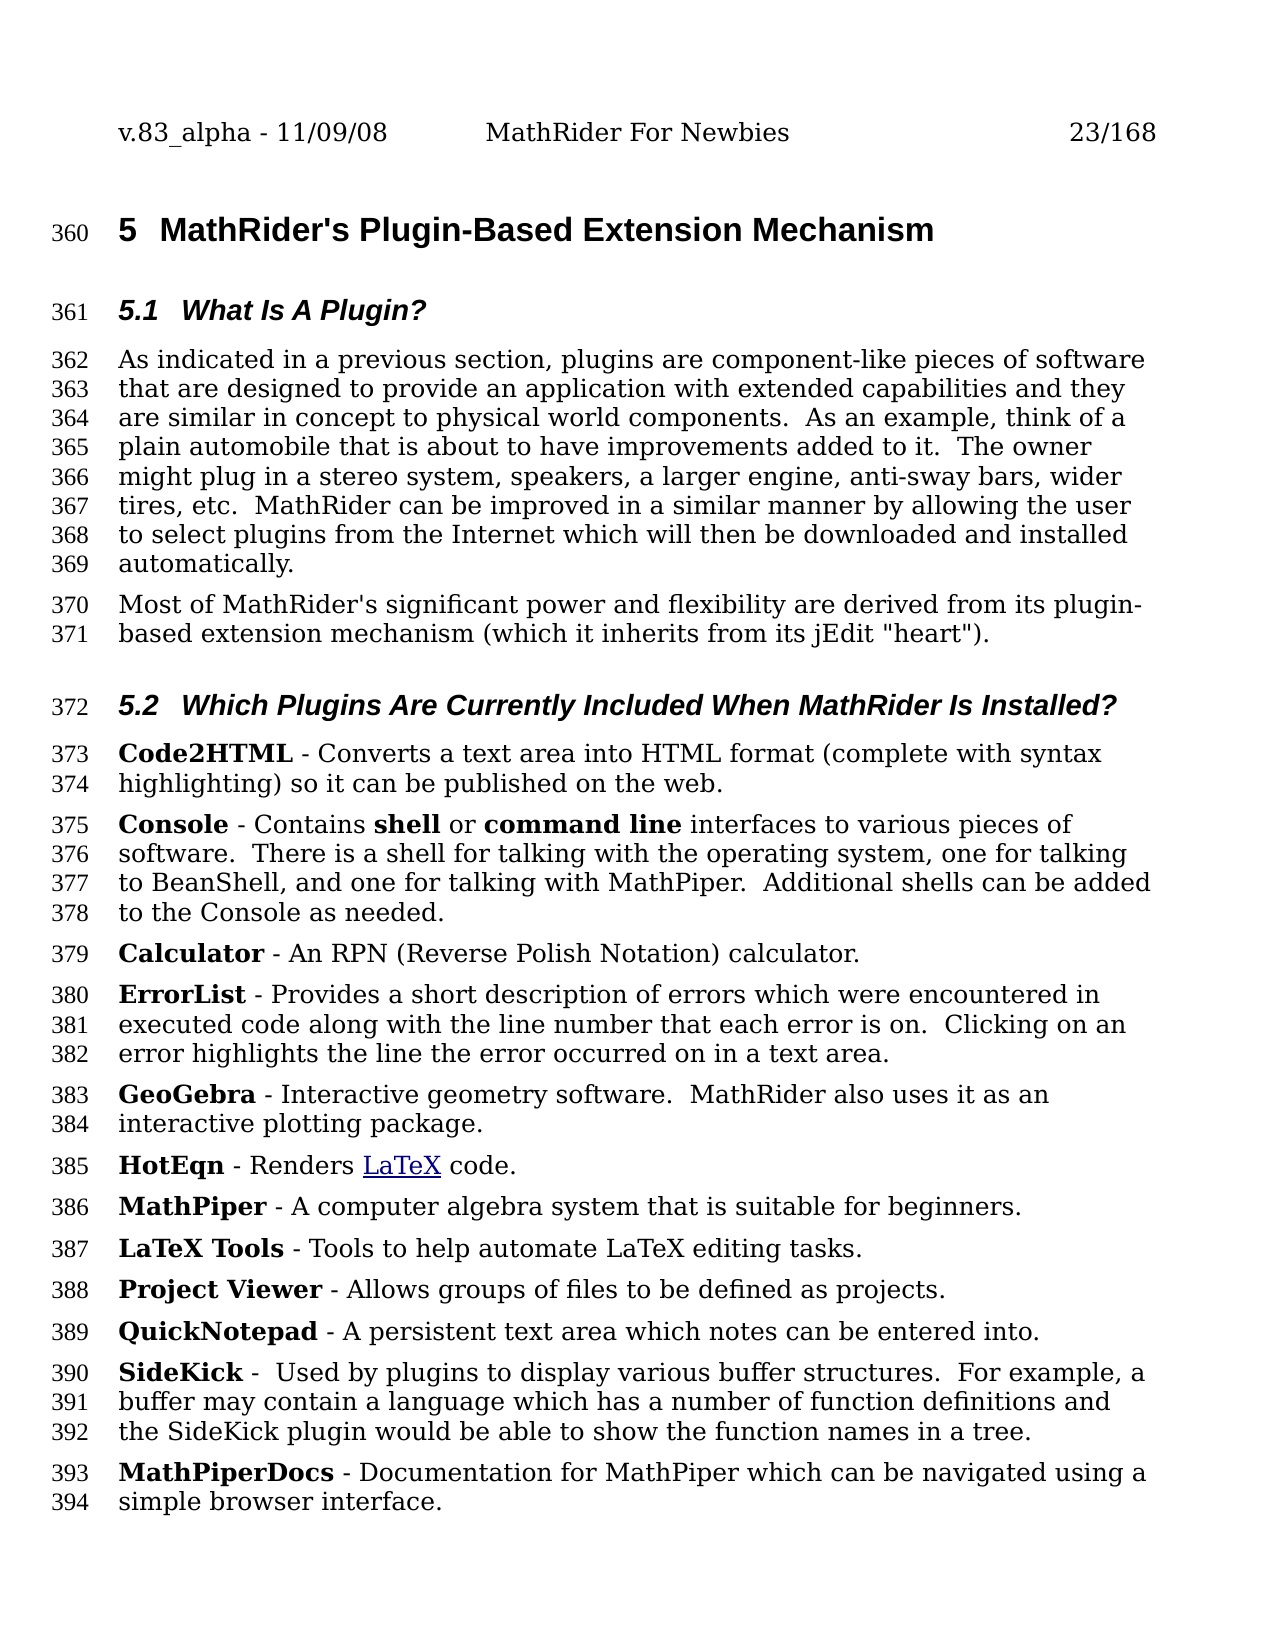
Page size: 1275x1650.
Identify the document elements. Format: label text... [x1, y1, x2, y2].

text HotEqn - Renders LaTeX code. [118, 1151, 1157, 1180]
text LaTeX Tools - Tools to help automate LaTeX editing tasks. [118, 1234, 1157, 1263]
subtitle What Is A Plugin? [118, 293, 1157, 327]
text Most of MathRider's significant power and flexibility are derived from its plugin-based extension mechanism (which it inherits from its jEdit "heart"). [118, 590, 1157, 649]
text Console - Contains shell or command line interfaces to various pieces of software. There is a shell for talking with the operating system, one for talking to BeanShell, and one for talking with MathPiper. Additional shells can be added to the Console as needed. [118, 810, 1157, 927]
text QuickNotepad - A persistent text area which notes can be entered into. [118, 1317, 1157, 1346]
text GeoGebra - Interactive geometry software. MathRider also uses it as an interactive plotting package. [118, 1080, 1157, 1139]
subtitle MathRider's Plugin-Based Extension Mechanism [118, 210, 1157, 248]
text Code2HTML - Converts a text area into HTML format (complete with syntax highlighting) so it can be published on the web. [118, 739, 1157, 798]
text MathPiperDocs - Documentation for MathPiper which can be navigated using a simple browser interface. [118, 1458, 1157, 1516]
subtitle Which Plugins Are Currently Included When MathRider Is Installed? [118, 688, 1157, 721]
text Project Viewer - Allows groups of files to be defined as projects. [118, 1275, 1157, 1304]
text Calculator - An RPN (Reverse Polish Notation) calculator. [118, 939, 1157, 968]
text ErrorList - Provides a short description of errors which were encountered in executed code along with the line number that each error is on. Clicking on an error highlights the line the error occurred on in a text area. [118, 980, 1157, 1068]
text As indicated in a previous section, plugins are component-like pieces of software that are designed to provide an application with extended capabilities and they are similar in concept to physical world components. As an example, think of a plain automobile that is about to have improvements added to it. The owner might plug in a stereo system, speakers, a larger engine, anti-sway bars, wider tires, etc. MathRider can be improved in a similar manner by allowing the user to select plugins from the Internet which will then be downloaded and installed automatically. [118, 345, 1157, 578]
text MathPiper - A computer algebra system that is suitable for beginners. [118, 1192, 1157, 1222]
text SideKick - Used by plugins to display various buffer structures. For example, a buffer may contain a language which has a number of function definitions and the SideKick plugin would be able to show the function names in a tree. [118, 1358, 1157, 1446]
